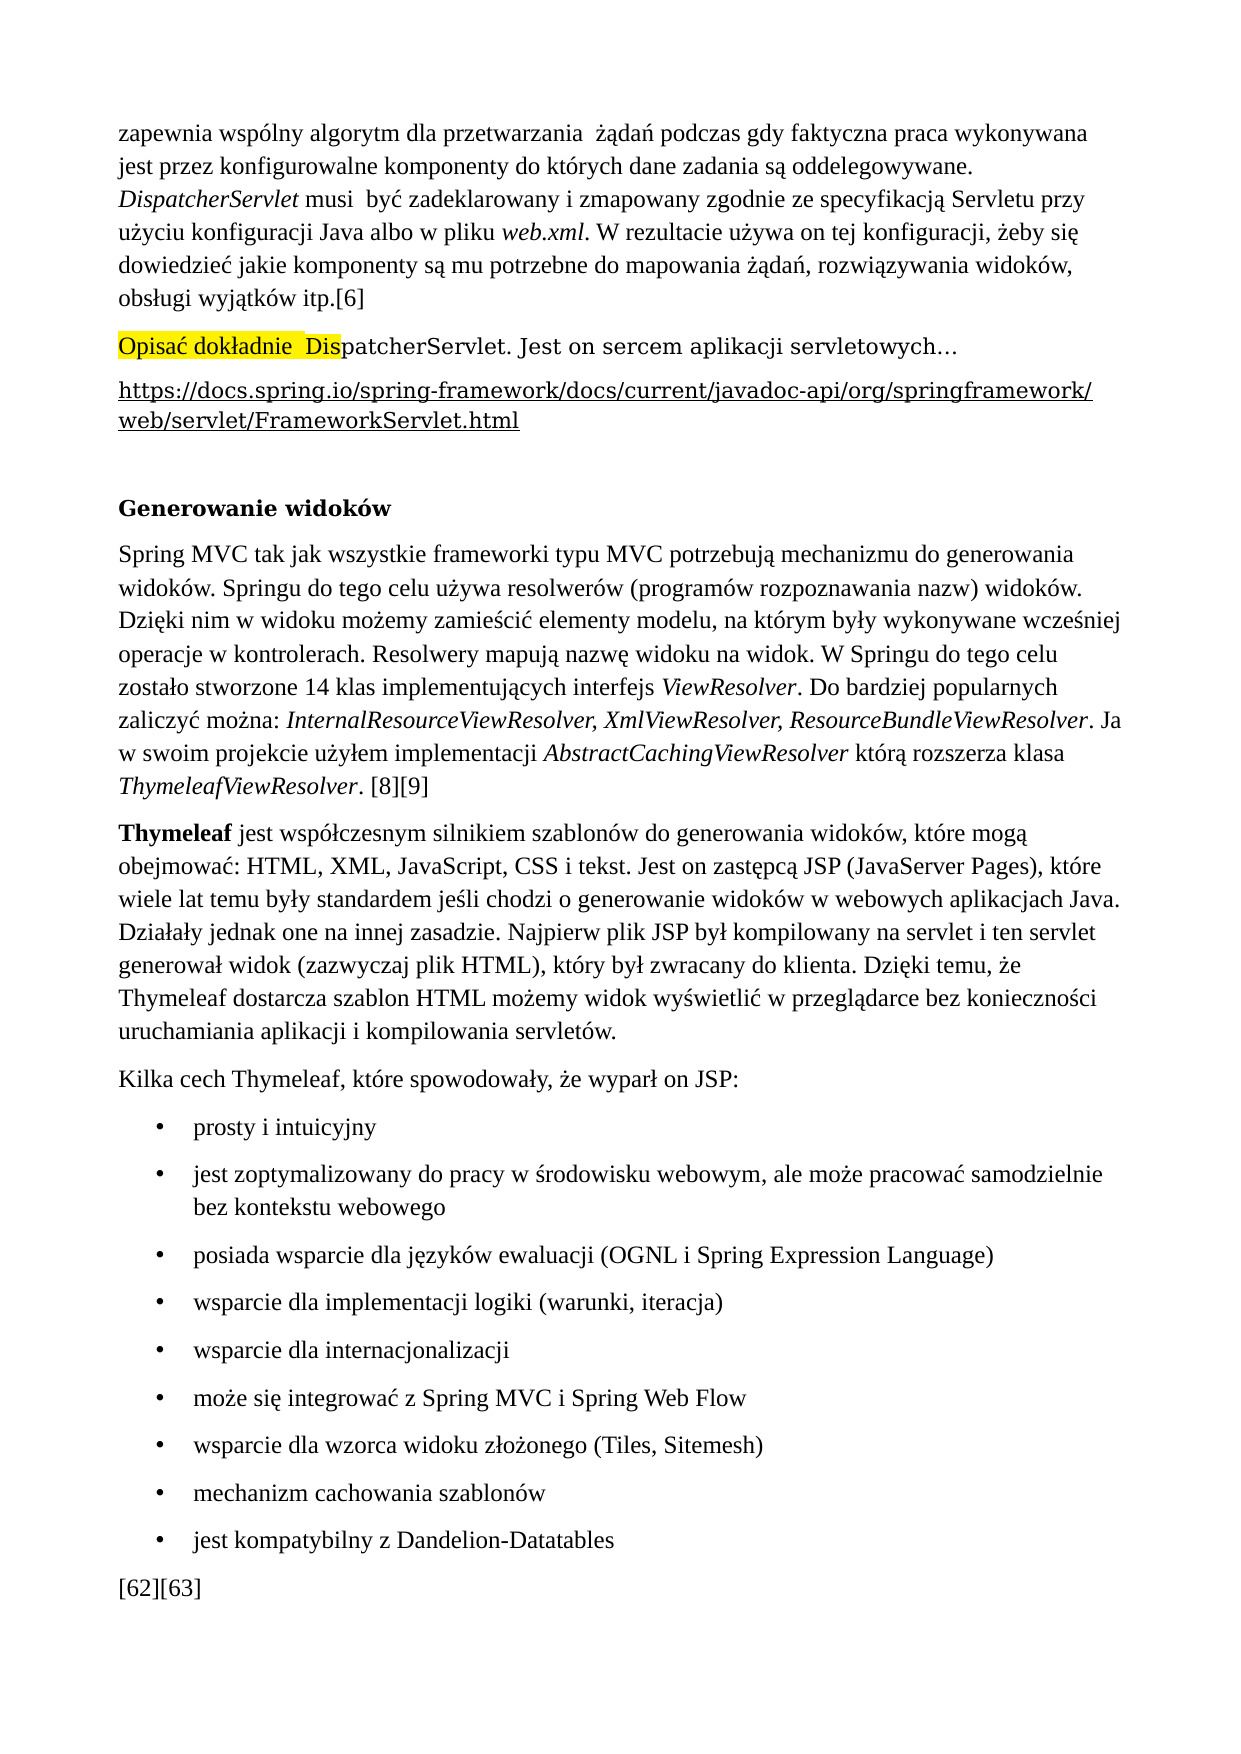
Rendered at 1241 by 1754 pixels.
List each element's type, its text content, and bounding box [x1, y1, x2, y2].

list prosty i intuicyjny [156, 1112, 1122, 1140]
list wsparcie dla implementacji logiki (warunki, iteracja) [156, 1287, 1122, 1316]
text Generowanie widoków [118, 495, 1122, 521]
list posiada wsparcie dla języków ewaluacji (OGNL i Spring Expression Language) [156, 1240, 1122, 1269]
text [62][63] [118, 1573, 1122, 1602]
list wsparcie dla wzorca widoku złożonego (Tiles, Sitemesh) [156, 1430, 1122, 1459]
list jest zoptymalizowany do pracy w środowisku webowym, ale może pracować samodzielnie bez kontekstu webowego [156, 1159, 1122, 1221]
list może się integrować z Spring MVC i Spring Web Flow [156, 1383, 1122, 1411]
text Spring MVC tak jak wszystkie frameworki typu MVC potrzebują mechanizmu do generowania widoków. Springu do tego celu używa resolwerów (programów rozpoznawania nazw) widoków. Dzięki nim w widoku możemy zamieścić elementy modelu, na którym były wykonywane wcześniej operacje w kontrolerach. Resolwery mapują nazwę widoku na widok. W Springu do tego celu zostało stworzone 14 klas implementujących interfejs ViewResolver. Do bardziej popularnych zaliczyć można: InternalResourceViewResolver, XmlViewResolver, ResourceBundleViewResolver. Ja w swoim projekcie użyłem implementacji AbstractCachingViewResolver którą rozszerza klasa ThymeleafViewResolver. [8][9] [118, 539, 1122, 799]
text Kilka cech Thymeleaf, które spowodowały, że wyparł on JSP: [118, 1064, 1122, 1093]
text zapewnia wspólny algorytm dla przetwarzania żądań podczas gdy faktyczna praca wykonywana jest przez konfigurowalne komponenty do których dane zadania są oddelegowywane. DispatcherServlet musi być zadeklarowany i zmapowany zgodnie ze specyfikacją Servletu przy użyciu konfiguracji Java albo w pliku web.xml. W rezultacie używa on tej konfiguracji, żeby się dowiedzieć jakie komponenty są mu potrzebne do mapowania żądań, rozwiązywania widoków, obsługi wyjątków itp.[6] [118, 118, 1122, 312]
list wsparcie dla internacjonalizacji [156, 1335, 1122, 1364]
text Opisać dokładnie DispatcherServlet. Jest on sercem aplikacji servletowych… [118, 331, 1122, 359]
list jest kompatybilny z Dandelion-Datatables [156, 1526, 1122, 1554]
list mechanizm cachowania szablonów [156, 1478, 1122, 1507]
text Thymeleaf jest współczesnym silnikiem szablonów do generowania widoków, które mogą obejmować: HTML, XML, JavaScript, CSS i tekst. Jest on zastępcą JSP (JavaServer Pages), które wiele lat temu były standardem jeśli chodzi o generowanie widoków w webowych aplikacjach Java. Działały jednak one na innej zasadzie. Najpierw plik JSP był kompilowany na servlet i ten servlet generował widok (zazwyczaj plik HTML), który był zwracany do klienta. Dzięki temu, że Thymeleaf dostarcza szablon HTML możemy widok wyświetlić w przeglądarce bez konieczności uruchamiania aplikacji i kompilowania servletów. [118, 818, 1122, 1045]
text https://docs.spring.io/spring-framework/docs/current/javadoc-api/org/springframework/web/servlet/FrameworkServlet.html [118, 378, 1122, 433]
